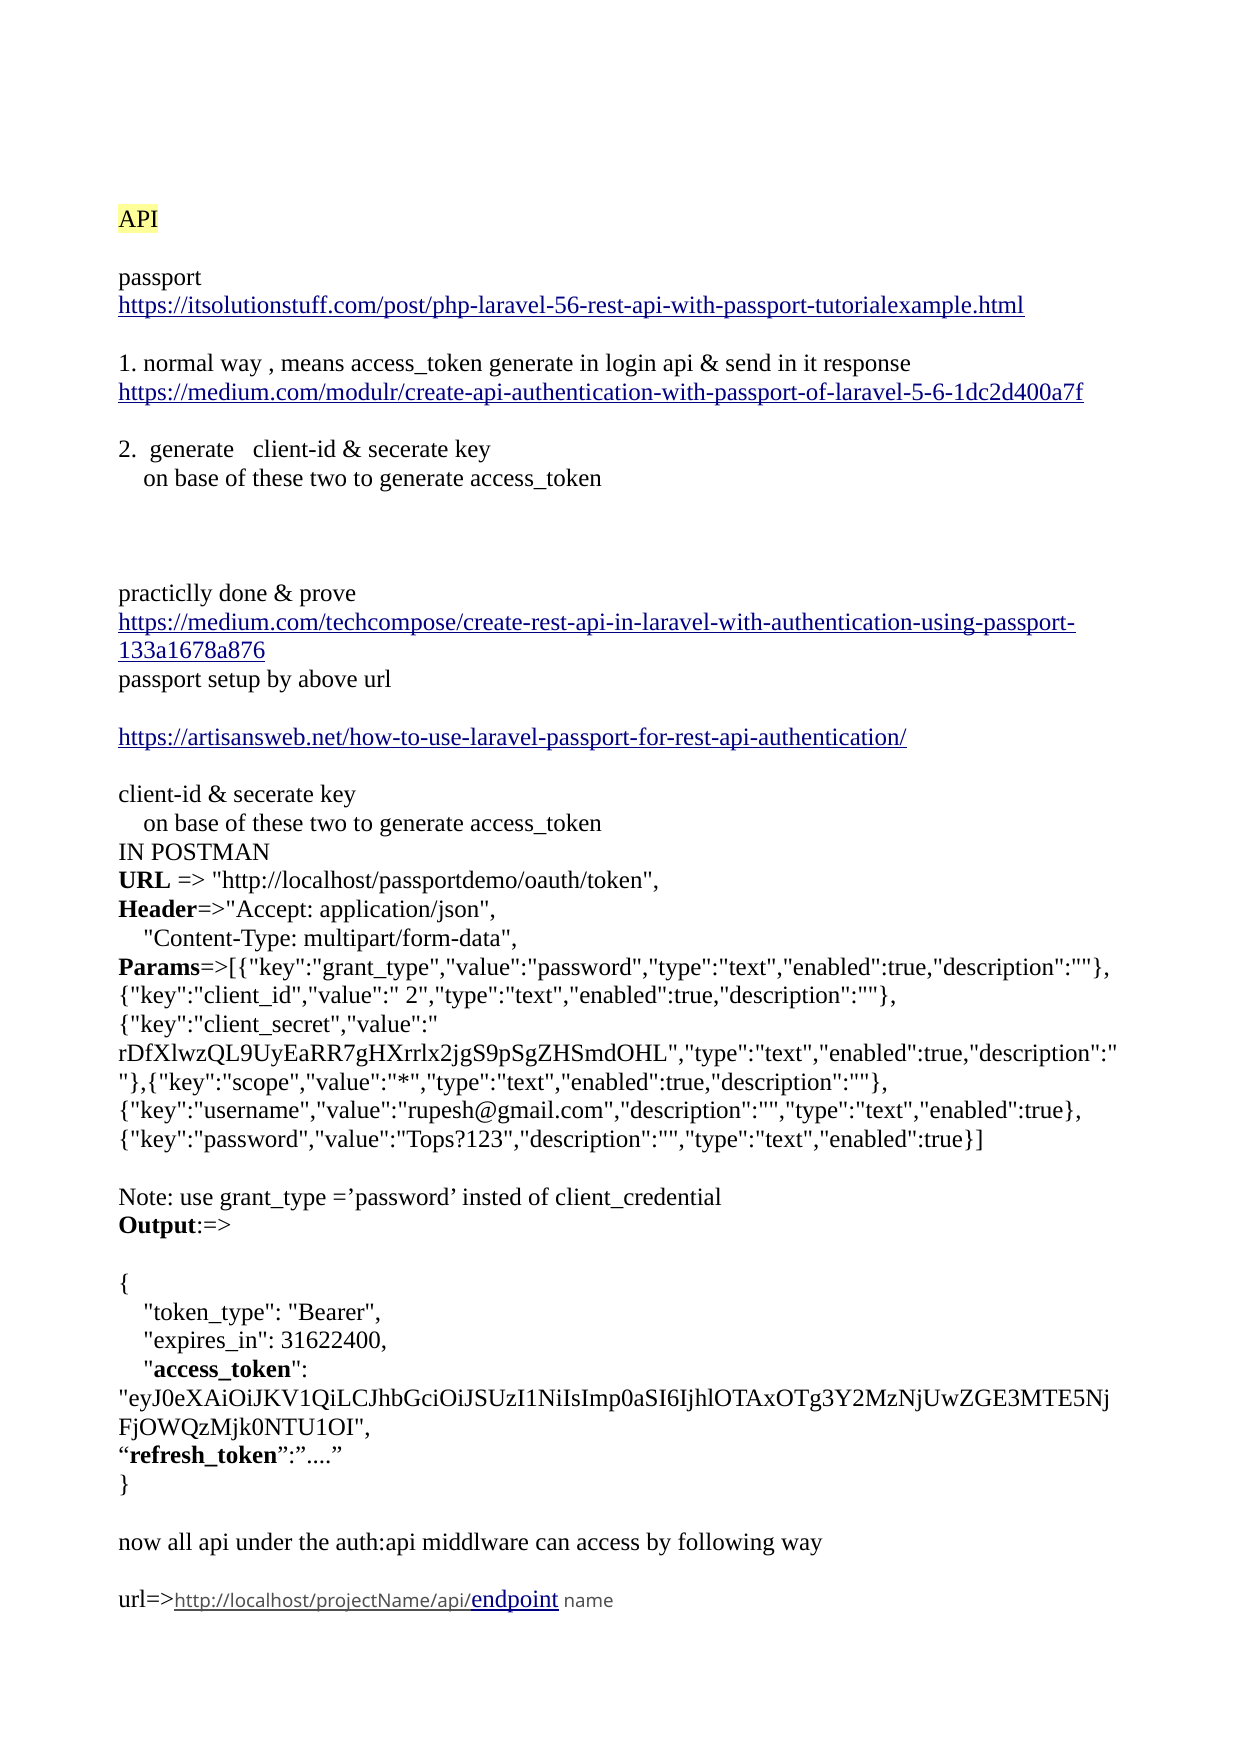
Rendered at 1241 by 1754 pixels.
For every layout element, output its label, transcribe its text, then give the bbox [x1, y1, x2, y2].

text API [118, 204, 1122, 233]
text https://medium.com/techcompose/create-rest-api-in-laravel-with-authentication-using-passport-133a1678a876 [118, 607, 1122, 664]
text IN POSTMAN [118, 837, 1122, 866]
text practiclly done & prove [118, 578, 1122, 607]
text https://itsolutionstuff.com/post/php-laravel-56-rest-api-with-passport-tutorialexample.html [118, 291, 1122, 319]
text URL => "http://localhost/passportdemo/oauth/token", [118, 866, 1122, 894]
text "access_token": "eyJ0eXAiOiJKV1QiLCJhbGciOiJSUzI1NiIsImp0aSI6IjhlOTAxOTg3Y2MzNjUwZGE3MTE5NjFjOWQzMjk0NTU1OI", [118, 1354, 1122, 1441]
text passport setup by above url [118, 664, 1122, 693]
text 2. generate client-id & secerate key [118, 434, 1122, 463]
text https://medium.com/modulr/create-api-authentication-with-passport-of-laravel-5-6-1dc2d400a7f [118, 377, 1122, 406]
text "Content-Type: multipart/form-data", [118, 923, 1122, 952]
text Params=>[{"key":"grant_type","value":"password","type":"text","enabled":true,"description":""},{"key":"client_id","value":" 2","type":"text","enabled":true,"description":""},{"key":"client_secret","value":" rDfXlwzQL9UyEaRR7gHXrrlx2jgS9pSgZHSmdOHL","type":"text","enabled":true,"description":""},{"key":"scope","value":"*","type":"text","enabled":true,"description":""},{"key":"username","value":"rupesh@gmail.com","description":"","type":"text","enabled":true},{"key":"password","value":"Tops?123","description":"","type":"text","enabled":true}] [118, 952, 1122, 1153]
text on base of these two to generate access_token [118, 463, 1122, 492]
text client-id & secerate key [118, 779, 1122, 808]
text Output:=> [118, 1211, 1122, 1239]
text url=>http://localhost/projectName/api/endpoint name [118, 1584, 1122, 1613]
text Note: use grant_type =’password’ insted of client_credential [118, 1182, 1122, 1211]
text “refresh_token”:”....” [118, 1441, 1122, 1469]
text } [118, 1469, 1122, 1498]
text "expires_in": 31622400, [118, 1326, 1122, 1354]
text now all api under the auth:api middlware can access by following way [118, 1527, 1122, 1556]
text { [118, 1268, 1122, 1297]
text passport [118, 262, 1122, 291]
text 1. normal way , means access_token generate in login api & send in it response [118, 348, 1122, 377]
text on base of these two to generate access_token [118, 808, 1122, 837]
text Header=>"Accept: application/json", [118, 894, 1122, 923]
text https://artisansweb.net/how-to-use-laravel-passport-for-rest-api-authentication/ [118, 722, 1122, 751]
text "token_type": "Bearer", [118, 1297, 1122, 1326]
